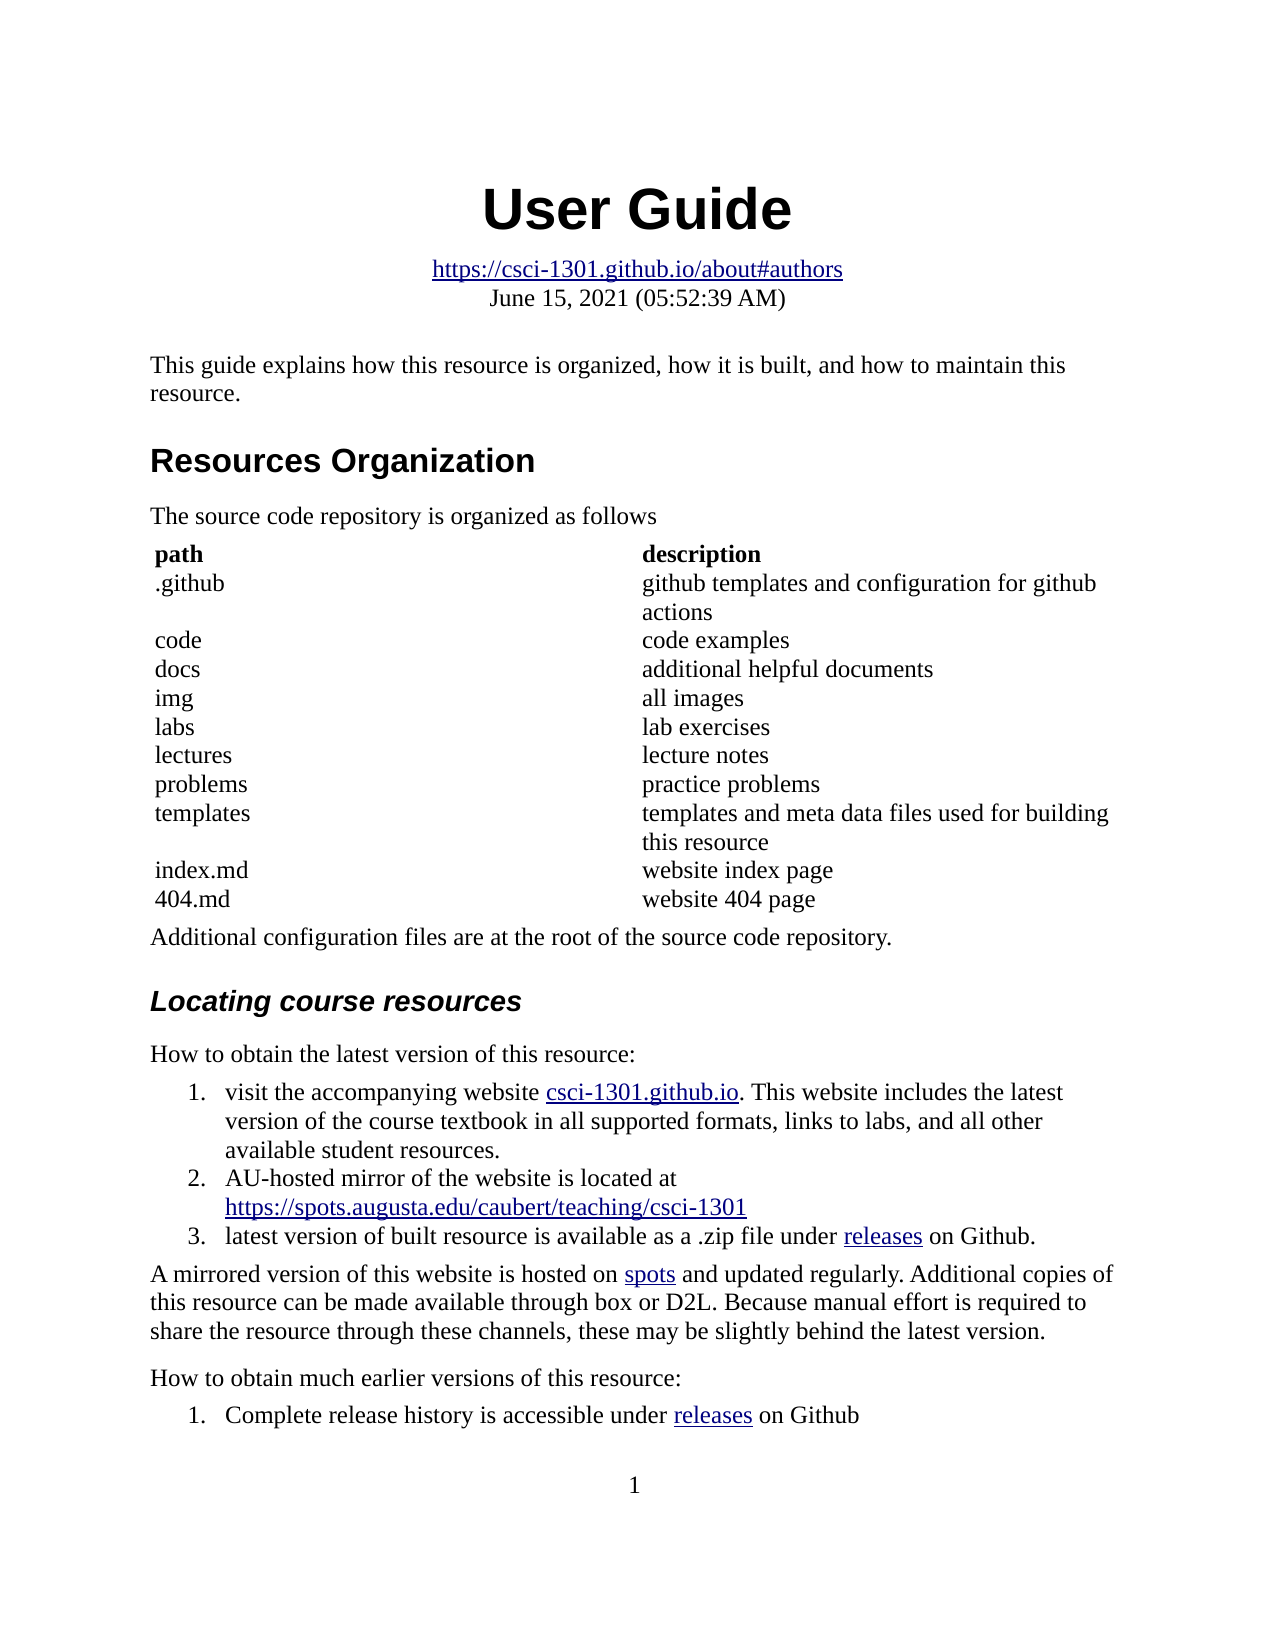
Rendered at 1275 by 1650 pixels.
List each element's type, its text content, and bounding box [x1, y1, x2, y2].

list Complete release history is accessible under releases on Github [187, 1401, 1125, 1429]
table_cell index.md [150, 855, 637, 884]
text How to obtain the latest version of this resource: [150, 1039, 1125, 1068]
table_cell labs [150, 712, 637, 740]
text This guide explains how this resource is organized, how it is built, and how to maintain this resource. [150, 350, 1125, 407]
table_header description [638, 539, 1125, 568]
text June 15, 2021 (05:52:39 AM) [150, 283, 1125, 312]
text Additional configuration files are at the root of the source code repository. [150, 922, 1125, 951]
table_cell practice problems [638, 769, 1125, 798]
list AU-hosted mirror of the website is located at https://spots.augusta.edu/caubert/teaching/csci-1301 [187, 1163, 1125, 1221]
table_cell problems [150, 769, 637, 798]
table_cell code examples [638, 625, 1125, 654]
table_cell code [150, 625, 637, 654]
list latest version of built resource is available as a .zip file under releases on Github. [187, 1221, 1125, 1250]
list visit the accompanying website csci-1301.github.io. This website includes the latest version of the course textbook in all supported formats, links to labs, and all other available student resources. [187, 1077, 1125, 1163]
subtitle Resources Organization [150, 441, 1125, 480]
title User Guide [150, 175, 1125, 242]
subtitle Locating course resources [150, 984, 1125, 1018]
table_cell .github [150, 568, 637, 625]
table_cell website 404 page [638, 884, 1125, 913]
text The source code repository is organized as follows [150, 501, 1125, 530]
table_cell lecture notes [638, 740, 1125, 769]
table_cell docs [150, 654, 637, 683]
text How to obtain much earlier versions of this resource: [150, 1363, 1125, 1392]
table_cell 404.md [150, 884, 637, 913]
table_cell lectures [150, 740, 637, 769]
table_cell website index page [638, 855, 1125, 884]
table_cell templates [150, 798, 637, 855]
table_cell all images [638, 683, 1125, 712]
table_header path [150, 539, 637, 568]
text https://csci-1301.github.io/about#authors [150, 254, 1125, 283]
table_cell lab exercises [638, 712, 1125, 740]
table_cell github templates and configuration for github actions [638, 568, 1125, 625]
table_cell additional helpful documents [638, 654, 1125, 683]
text A mirrored version of this website is hosted on spots and updated regularly. Additional copies of this resource can be made available through box or D2L. Because manual effort is required to share the resource through these channels, these may be slightly behind the latest version. [150, 1259, 1125, 1345]
table_cell img [150, 683, 637, 712]
table_cell templates and meta data files used for building this resource [638, 798, 1125, 855]
